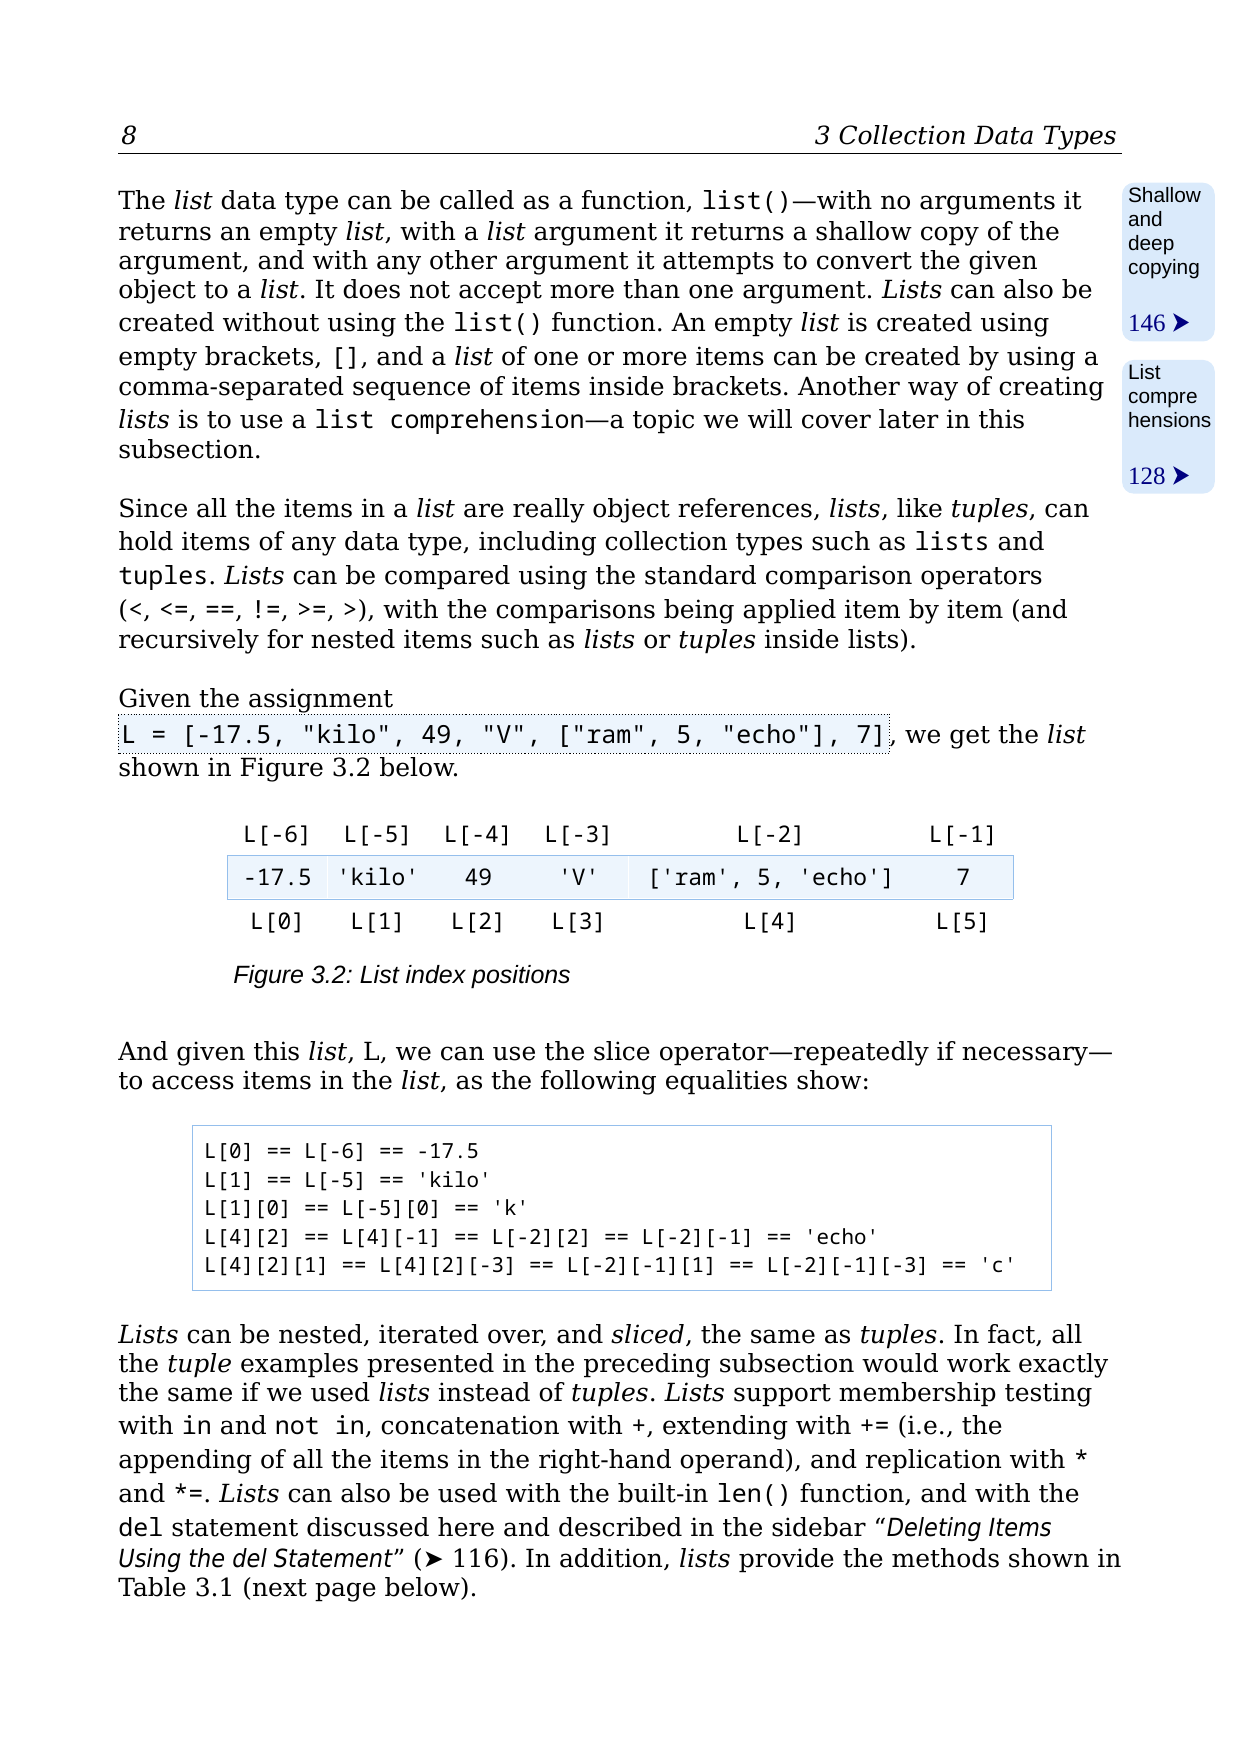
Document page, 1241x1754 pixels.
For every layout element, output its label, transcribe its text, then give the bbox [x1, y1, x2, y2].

table_cell L[4] [629, 900, 913, 942]
text The list data type can be called as a function, list()—with no arguments it returns an empty list, with a list argument it returns a shallow copy of the argument, and with any other argument it attempts to convert the given object to a list. It does not accept more than one argument. Lists can also be created without using the list() function. An empty list is created using empty brackets, [], and a list of one or more items can be created by using a comma-separated sequence of items inside brackets. Another way of creating lists is to use a list comprehension—a topic we will cover later in this subsection. [118, 183, 1122, 465]
text L[0] == L[-6] == -17.5 [193, 1126, 1051, 1153]
text L[4][2][1] == L[4][2][-3] == L[-2][-1][1] == L[-2][-1][-3] == 'c' [193, 1238, 1051, 1290]
table_cell 7 [913, 856, 1013, 898]
table_header L[-2] [629, 812, 913, 855]
table_header L[-6] [227, 812, 327, 855]
text And given this list, L, we can use the slice operator—repeatedly if necessary—to access items in the list, as the following equalities show: [118, 1037, 1122, 1095]
table_cell Figure 3.2: List index positions [227, 942, 1013, 1007]
text Lists can be nested, iterated over, and sliced, the same as tuples. In fact, all the tuple examples presented in the preceding subsection would work exactly the same if we used lists instead of tuples. Lists support membership testing with in and not in, concatenation with +, extending with += (i.e., the appending of all the items in the right-hand operand), and replication with * and *=. Lists can also be used with the built-in len() function, and with the del statement discussed here and described in the sidebar “Deleting Items Using the del Statement” (➤ 116). In addition, lists provide the methods shown in Table 3.1 (next page below). [118, 1320, 1122, 1602]
table_header L[-5] [328, 812, 428, 855]
table_cell L[1] [328, 900, 428, 942]
table_cell 'kilo' [328, 856, 428, 898]
table_header L[-4] [428, 812, 528, 855]
table_cell ['ram', 5, 'echo'] [629, 856, 913, 898]
table_cell L[3] [528, 900, 628, 942]
table_header L[-1] [913, 812, 1013, 855]
table_cell 49 [428, 856, 528, 898]
text L[1][0] == L[-5][0] == 'k' [193, 1182, 1051, 1210]
table_cell L[5] [913, 900, 1013, 942]
table_cell L[0] [227, 900, 327, 942]
text Since all the items in a list are really object references, lists, like tuples, can hold items of any data type, including collection types such as lists and tuples. Lists can be compared using the standard comparison operators (<, <=, ==, !=, >=, >), with the comparisons being applied item by item (and recursively for nested items such as lists or tuples inside lists). [118, 494, 1122, 655]
text L[4][2] == L[4][-1] == L[-2][2] == L[-2][-1] == 'echo' [193, 1210, 1051, 1238]
text Given the assignment L = [‑17.5, "kilo", 49, "V", ["ram", 5, "echo"], 7], we get the list shown in Figure 3.2 below. [118, 684, 1122, 783]
table_header L[-3] [528, 812, 628, 855]
table_cell 'V' [528, 856, 628, 898]
text L[1] == L[-5] == 'kilo' [193, 1153, 1051, 1182]
table_cell -17.5 [228, 856, 327, 898]
table_cell L[2] [428, 900, 528, 942]
